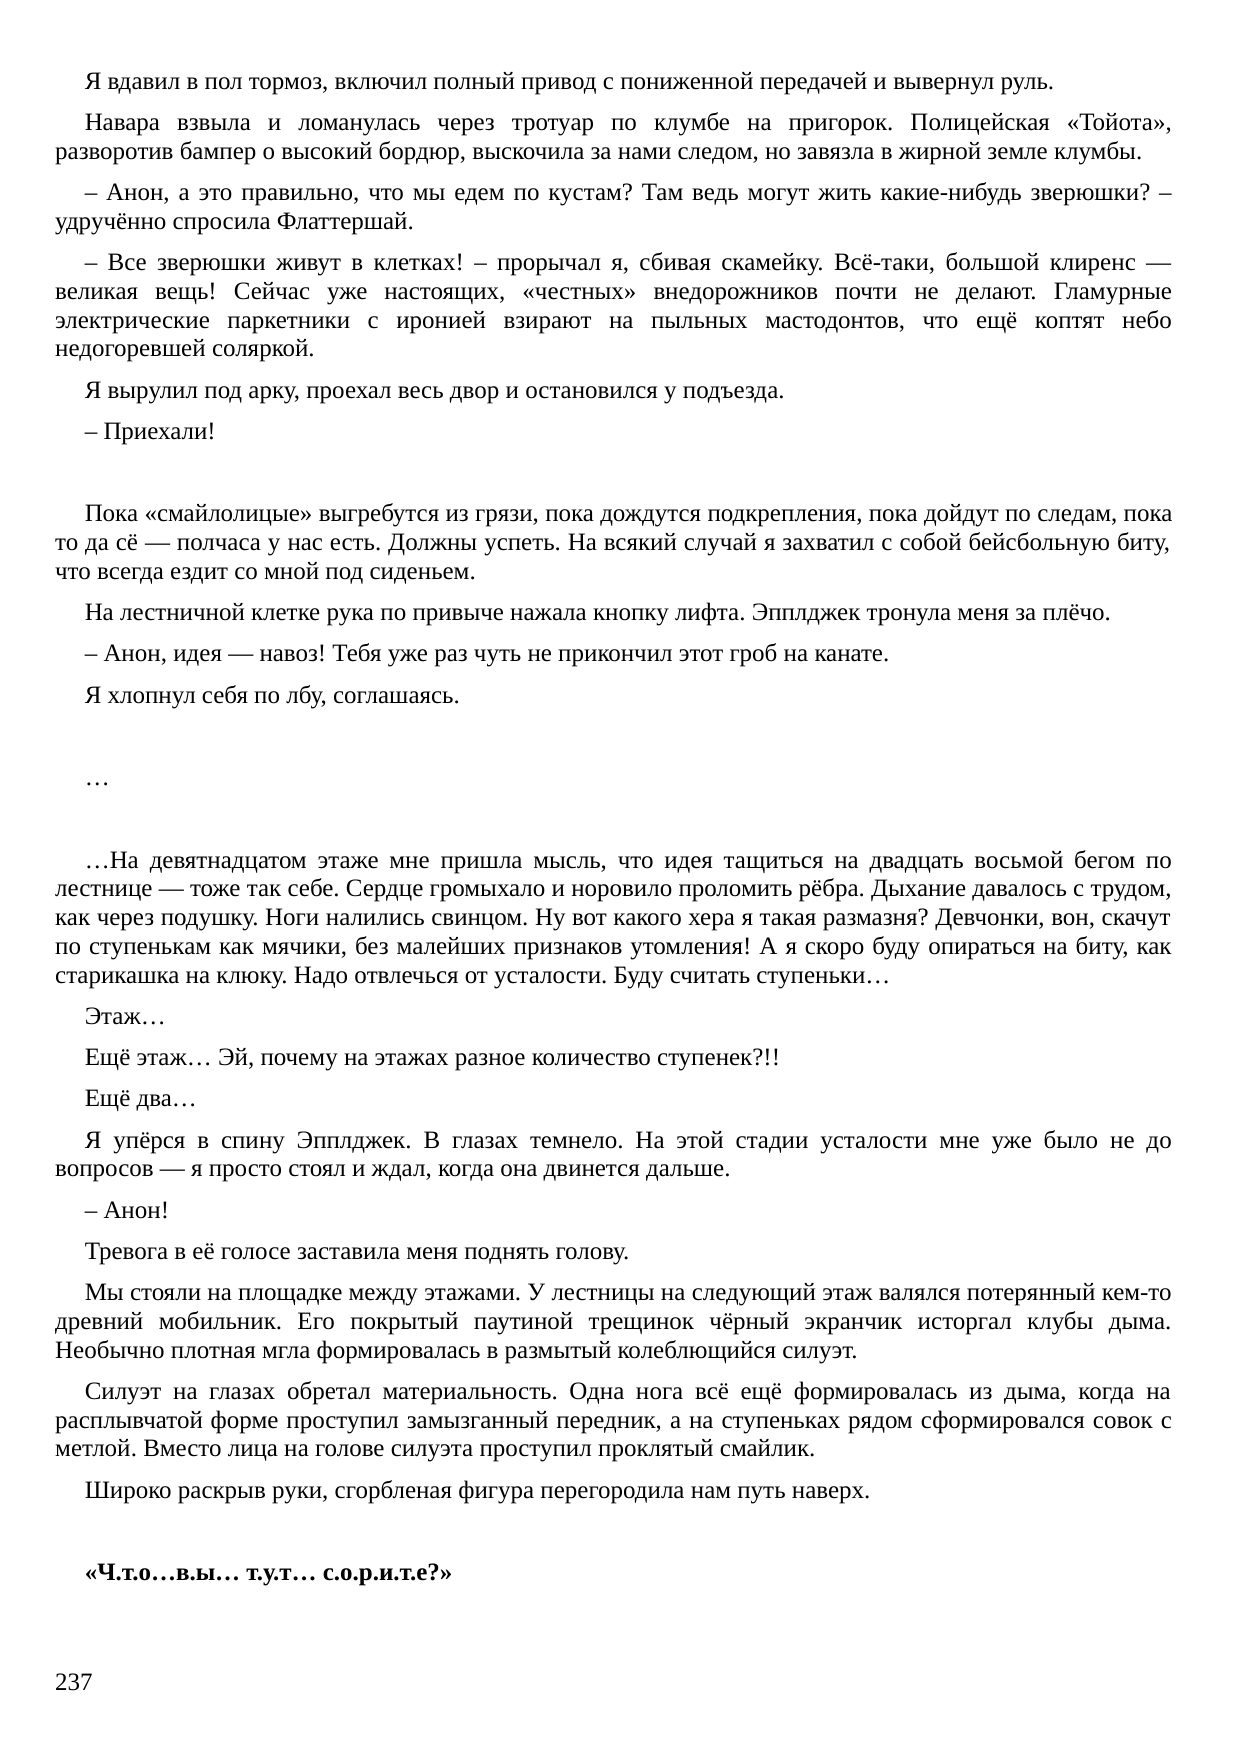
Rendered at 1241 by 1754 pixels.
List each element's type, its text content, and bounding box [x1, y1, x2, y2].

text Я хлопнул себя по лбу, соглашаясь. [55, 680, 1173, 708]
text – Анон, а это правильно, что мы едем по кустам? Там ведь могут жить какие-нибудь зверюшки? – удручённо спросила Флаттершай. [55, 177, 1173, 235]
text Я вдавил в пол тормоз, включил полный привод с пониженной передачей и вывернул руль. [55, 66, 1173, 95]
text На лестничной клетке рука по привыче нажала кнопку лифта. Эпплджек тронула меня за плёчо. [55, 597, 1173, 626]
text Ещё этаж… Эй, почему на этажах разное количество ступенек?!! [55, 1042, 1173, 1071]
text Силуэт на глазах обретал материальность. Одна нога всё ещё формировалась из дыма, когда на расплывчатой форме проступил замызганный передник, а на ступеньках рядом сформировался совок с метлой. Вместо лица на голове силуэта проступил проклятый смайлик. [55, 1376, 1173, 1462]
text – Приехали! [55, 416, 1173, 445]
text Пока «смайлолицые» выгребутся из грязи, пока дождутся подкрепления, пока дойдут по следам, пока то да сё — полчаса у нас есть. Должны успеть. На всякий случай я захватил с собой бейсбольную биту, что всегда ездит со мной под сиденьем. [55, 498, 1173, 585]
text – Анон! [55, 1195, 1173, 1223]
text Я вырулил под арку, проехал весь двор и остановился у подъезда. [55, 375, 1173, 403]
text – Все зверюшки живут в клетках! – прорычал я, сбивая скамейку. Всё-таки, большой клиренс — великая вещь! Сейчас уже настоящих, «честных» внедорожников почти не делают. Гламурные электрические паркетники с иронией взирают на пыльных мастодонтов, что ещё коптят небо недогоревшей соляркой. [55, 247, 1173, 362]
text Тревога в её голосе заставила меня поднять голову. [55, 1236, 1173, 1265]
text Ещё два… [55, 1083, 1173, 1112]
text «Ч.т.о…в.ы… т.у.т… с.о.р.и.т.е?» [55, 1557, 1173, 1586]
text Этаж… [55, 1001, 1173, 1030]
text Навара взвыла и ломанулась через тротуар по клумбе на пригорок. Полицейская «Тойота», разворотив бампер о высокий бордюр, выскочила за нами следом, но завязла в жирной земле клумбы. [55, 107, 1173, 165]
text Широко раскрыв руки, сгорбленая фигура перегородила нам путь наверх. [55, 1475, 1173, 1503]
text Мы стояли на площадке между этажами. У лестницы на следующий этаж валялся потерянный кем-то древний мобильник. Его покрытый паутиной трещинок чёрный экранчик исторгал клубы дыма. Необычно плотная мгла формировалась в размытый колеблющийся силуэт. [55, 1277, 1173, 1363]
text – Анон, идея — навоз! Тебя уже раз чуть не прикончил этот гроб на канате. [55, 638, 1173, 667]
text …На девятнадцатом этаже мне пришла мысль, что идея тащиться на двадцать восьмой бегом по лестнице — тоже так себе. Сердце громыхало и норовило проломить рёбра. Дыхание давалось с трудом, как через подушку. Ноги налились свинцом. Ну вот какого хера я такая размазня? Девчонки, вон, скачут по ступенькам как мячики, без малейших признаков утомления! А я скоро буду опираться на биту, как старикашка на клюку. Надо отвлечься от усталости. Буду считать ступеньки… [55, 845, 1173, 988]
text … [55, 762, 1173, 791]
text Я упёрся в спину Эпплджек. В глазах темнело. На этой стадии усталости мне уже было не до вопросов — я просто стоял и ждал, когда она двинется дальше. [55, 1125, 1173, 1182]
